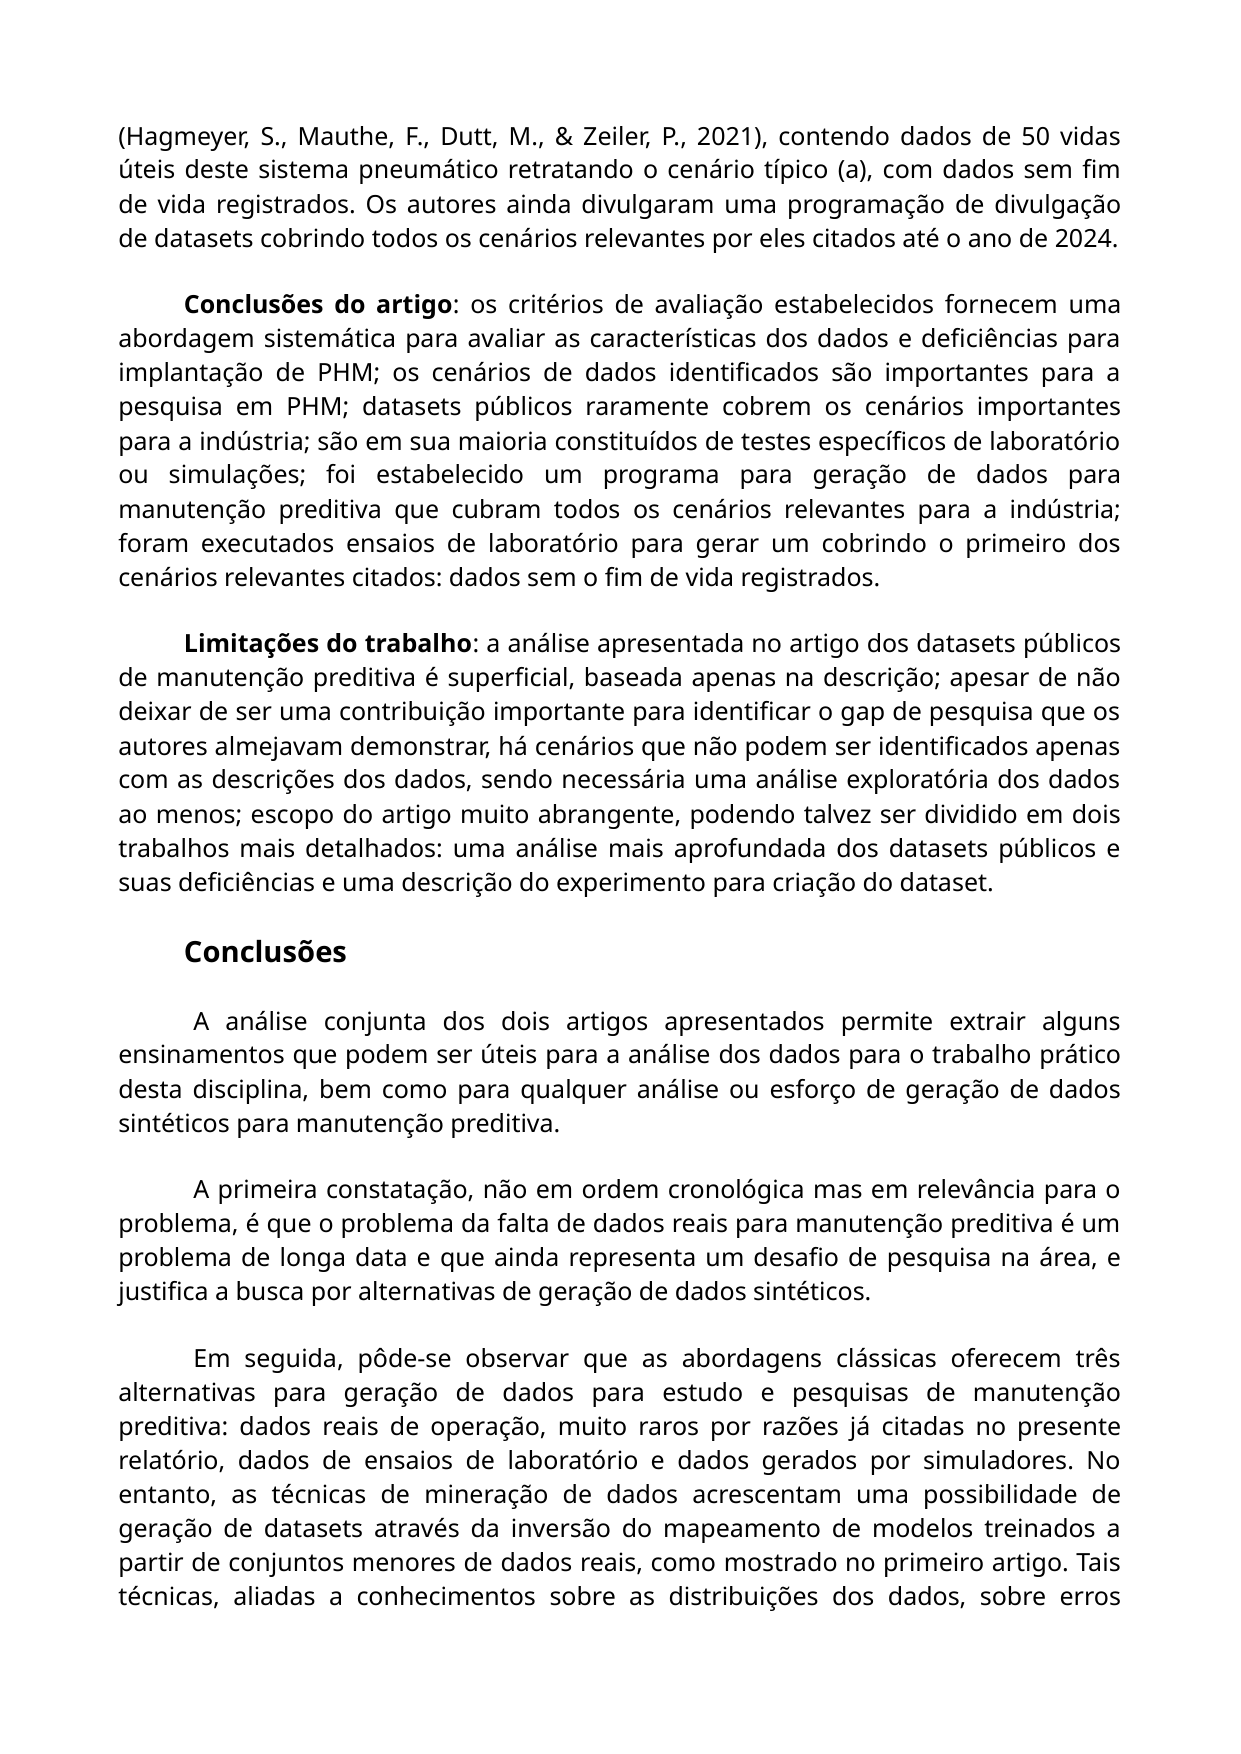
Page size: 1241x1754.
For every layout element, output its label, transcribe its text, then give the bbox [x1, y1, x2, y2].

text Conclusões [118, 931, 1122, 971]
text A análise conjunta dos dois artigos apresentados permite extrair alguns ensinamentos que podem ser úteis para a análise dos dados para o trabalho prático desta disciplina, bem como para qualquer análise ou esforço de geração de dados sintéticos para manutenção preditiva. [118, 1003, 1122, 1139]
text (Hagmeyer, S., Mauthe, F., Dutt, M., & Zeiler, P., 2021), contendo dados de 50 vidas úteis deste sistema pneumático retratando o cenário típico (a), com dados sem fim de vida registrados. Os autores ainda divulgaram uma programação de divulgação de datasets cobrindo todos os cenários relevantes por eles citados até o ano de 2024. [118, 118, 1122, 254]
text Conclusões do artigo: os critérios de avaliação estabelecidos fornecem uma abordagem sistemática para avaliar as características dos dados e deficiências para implantação de PHM; os cenários de dados identificados são importantes para a pesquisa em PHM; datasets públicos raramente cobrem os cenários importantes para a indústria; são em sua maioria constituídos de testes específicos de laboratório ou simulações; foi estabelecido um programa para geração de dados para manutenção preditiva que cubram todos os cenários relevantes para a indústria; foram executados ensaios de laboratório para gerar um cobrindo o primeiro dos cenários relevantes citados: dados sem o fim de vida registrados. [118, 287, 1122, 593]
text A primeira constatação, não em ordem cronológica mas em relevância para o problema, é que o problema da falta de dados reais para manutenção preditiva é um problema de longa data e que ainda representa um desafio de pesquisa na área, e justifica a busca por alternativas de geração de dados sintéticos. [118, 1172, 1122, 1308]
text Limitações do trabalho: a análise apresentada no artigo dos datasets públicos de manutenção preditiva é superficial, baseada apenas na descrição; apesar de não deixar de ser uma contribuição importante para identificar o gap de pesquisa que os autores almejavam demonstrar, há cenários que não podem ser identificados apenas com as descrições dos dados, sendo necessária uma análise exploratória dos dados ao menos; escopo do artigo muito abrangente, podendo talvez ser dividido em dois trabalhos mais detalhados: uma análise mais aprofundada dos datasets públicos e suas deficiências e uma descrição do experimento para criação do dataset. [118, 626, 1122, 898]
text Em seguida, pôde-se observar que as abordagens clássicas oferecem três alternativas para geração de dados para estudo e pesquisas de manutenção preditiva: dados reais de operação, muito raros por razões já citadas no presente relatório, dados de ensaios de laboratório e dados gerados por simuladores. No entanto, as técnicas de mineração de dados acrescentam uma possibilidade de geração de datasets através da inversão do mapeamento de modelos treinados a partir de conjuntos menores de dados reais, como mostrado no primeiro artigo. Tais técnicas, aliadas a conhecimentos sobre as distribuições dos dados, sobre erros [118, 1341, 1122, 1613]
